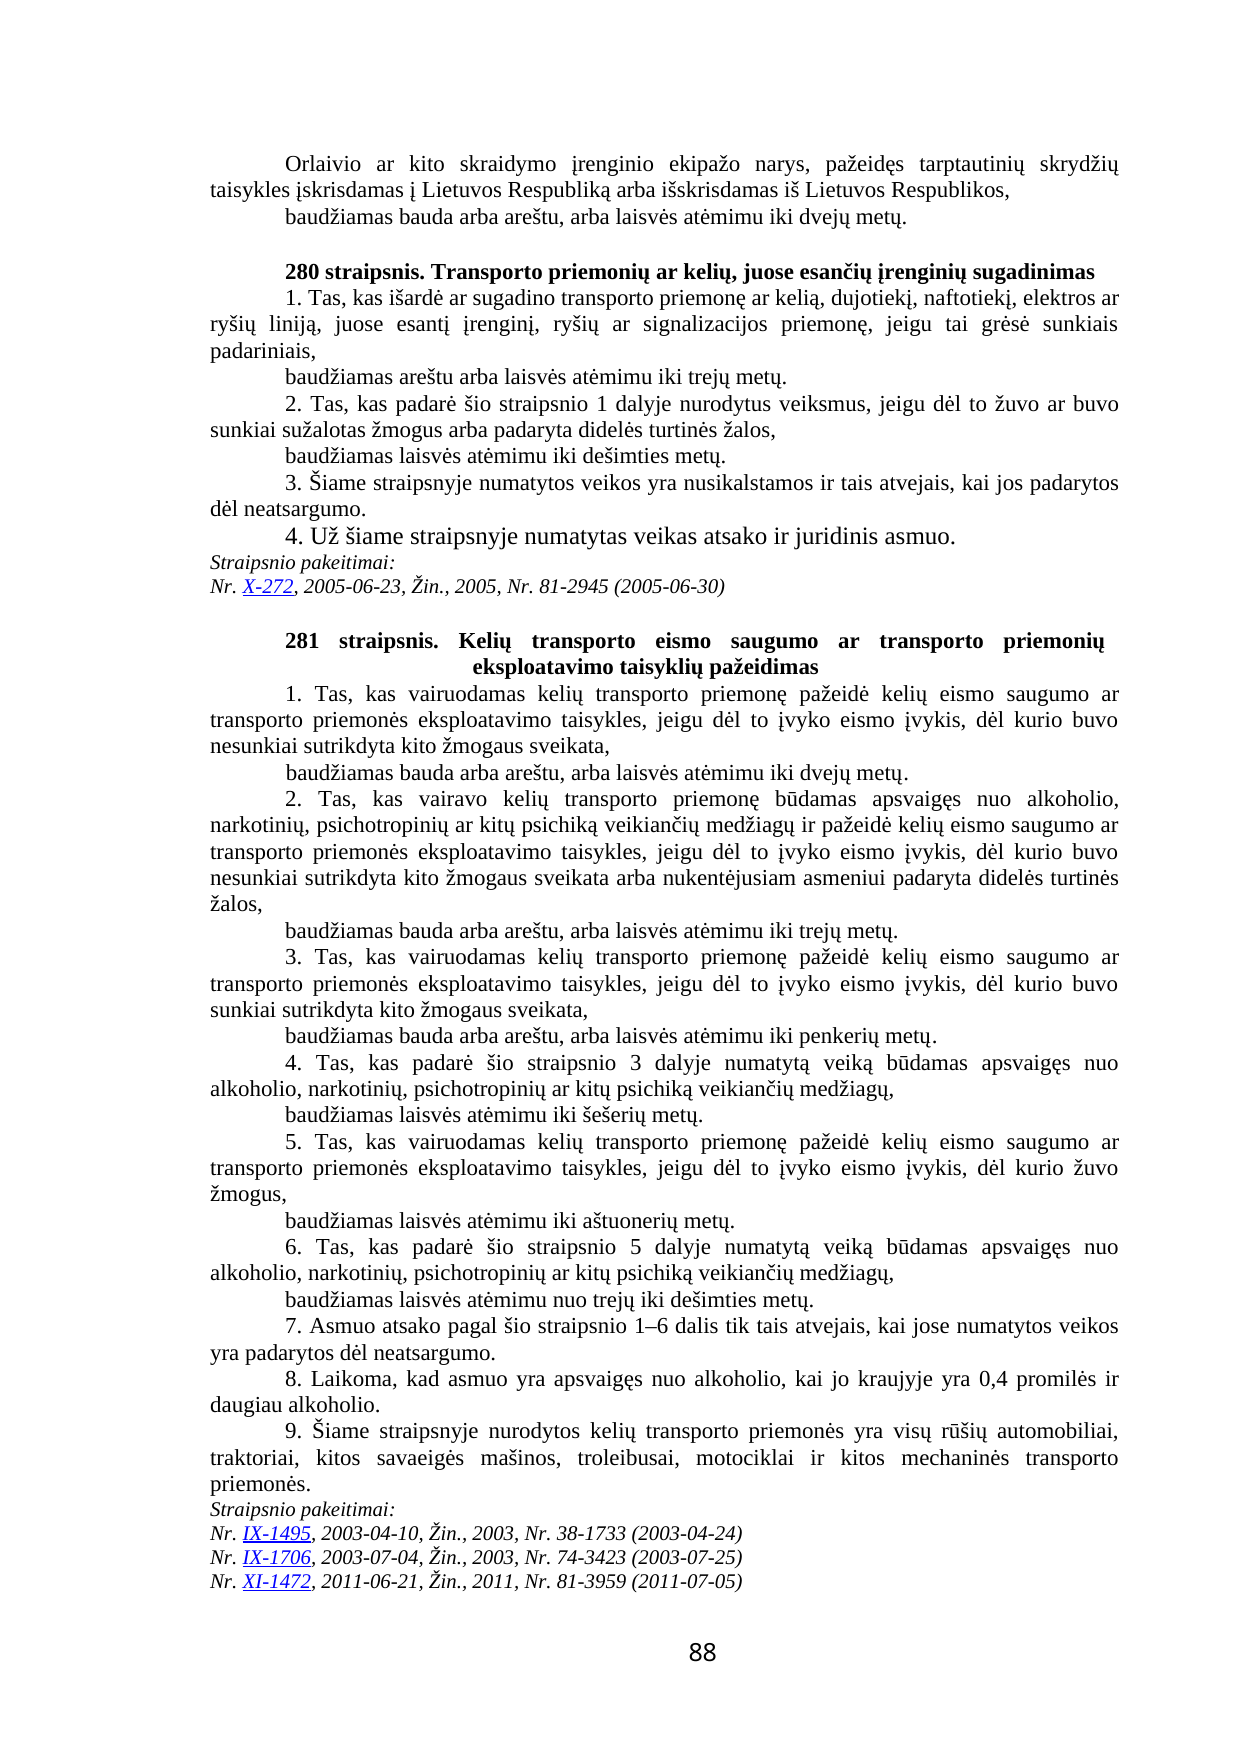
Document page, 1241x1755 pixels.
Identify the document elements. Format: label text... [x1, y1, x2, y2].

text 7. Asmuo atsako pagal šio straipsnio 1–6 dalis tik tais atvejais, kai jose numatytos veikos yra padarytos dėl neatsargumo. [210, 1312, 1120, 1365]
text baudžiamas bauda arba areštu, arba laisvės atėmimu iki dvejų metų. [210, 203, 1120, 229]
text 3. Šiame straipsnyje numatytos veikos yra nusikalstamos ir tais atvejais, kai jos padarytos dėl neatsargumo. [210, 469, 1120, 521]
text 5. Tas, kas vairuodamas kelių transporto priemonę pažeidė kelių eismo saugumo ar transporto priemonės eksploatavimo taisykles, jeigu dėl to įvyko eismo įvykis, dėl kurio žuvo žmogus, [210, 1128, 1120, 1207]
text Straipsnio pakeitimai: [210, 1497, 1120, 1521]
text Nr. IX-1495, 2003-04-10, Žin., 2003, Nr. 38-1733 (2003-04-24) [210, 1521, 1120, 1545]
text baudžiamas laisvės atėmimu iki dešimties metų. [210, 442, 1120, 469]
text baudžiamas laisvės atėmimu iki šešerių metų. [210, 1101, 1120, 1128]
text baudžiamas laisvės atėmimu nuo trejų iki dešimties metų. [210, 1286, 1120, 1312]
text 280 straipsnis. Transporto priemonių ar kelių, juose esančių įrenginių sugadinimas [285, 258, 1120, 284]
text Nr. X-272, 2005-06-23, Žin., 2005, Nr. 81-2945 (2005-06-30) [210, 574, 1120, 598]
text 8. Laikoma, kad asmuo yra apsvaigęs nuo alkoholio, kai jo kraujyje yra 0,4 promilės ir daugiau alkoholio. [210, 1365, 1120, 1418]
text baudžiamas areštu arba laisvės atėmimu iki trejų metų. [210, 363, 1120, 389]
text 6. Tas, kas padarė šio straipsnio 5 dalyje numatytą veiką būdamas apsvaigęs nuo alkoholio, narkotinių, psichotropinių ar kitų psichiką veikiančių medžiagų, [210, 1233, 1120, 1286]
text Nr. IX-1706, 2003-07-04, Žin., 2003, Nr. 74-3423 (2003-07-25) [210, 1545, 1120, 1569]
text baudžiamas bauda arba areštu, arba laisvės atėmimu iki trejų metų. [210, 917, 1120, 943]
text 281 straipsnis. Kelių transporto eismo saugumo ar transporto priemonių eksploatavimo taisyklių pažeidimas [285, 627, 1106, 680]
text 3. Tas, kas vairuodamas kelių transporto priemonę pažeidė kelių eismo saugumo ar transporto priemonės eksploatavimo taisykles, jeigu dėl to įvyko eismo įvykis, dėl kurio buvo sunkiai sutrikdyta kito žmogaus sveikata, [210, 943, 1120, 1022]
text 2. Tas, kas vairavo kelių transporto priemonę būdamas apsvaigęs nuo alkoholio, narkotinių, psichotropinių ar kitų psichiką veikiančių medžiagų ir pažeidė kelių eismo saugumo ar transporto priemonės eksploatavimo taisykles, jeigu dėl to įvyko eismo įvykis, dėl kurio buvo nesunkiai sutrikdyta kito žmogaus sveikata arba nukentėjusiam asmeniui padaryta didelės turtinės žalos, [210, 785, 1120, 917]
text baudžiamas laisvės atėmimu iki aštuonerių metų. [210, 1207, 1120, 1233]
text 9. Šiame straipsnyje nurodytos kelių transporto priemonės yra visų rūšių automobiliai, traktoriai, kitos savaeigės mašinos, troleibusai, motociklai ir kitos mechaninės transporto priemonės. [210, 1418, 1120, 1497]
text Orlaivio ar kito skraidymo įrenginio ekipažo narys, pažeidęs tarptautinių skrydžių taisykles įskrisdamas į Lietuvos Respubliką arba išskrisdamas iš Lietuvos Respublikos, [210, 150, 1120, 203]
text 4. Už šiame straipsnyje numatytas veikas atsako ir juridinis asmuo. [210, 521, 1120, 550]
text 4. Tas, kas padarė šio straipsnio 3 dalyje numatytą veiką būdamas apsvaigęs nuo alkoholio, narkotinių, psichotropinių ar kitų psichiką veikiančių medžiagų, [210, 1049, 1120, 1101]
text Straipsnio pakeitimai: [210, 550, 1120, 574]
text 1. Tas, kas vairuodamas kelių transporto priemonę pažeidė kelių eismo saugumo ar transporto priemonės eksploatavimo taisykles, jeigu dėl to įvyko eismo įvykis, dėl kurio buvo nesunkiai sutrikdyta kito žmogaus sveikata, [210, 680, 1120, 759]
text 1. Tas, kas išardė ar sugadino transporto priemonę ar kelią, dujotiekį, naftotiekį, elektros ar ryšių liniją, juose esantį įrenginį, ryšių ar signalizacijos priemonę, jeigu tai grėsė sunkiais padariniais, [210, 284, 1120, 363]
text baudžiamas bauda arba areštu, arba laisvės atėmimu iki penkerių metų. [210, 1022, 1120, 1049]
text 2. Tas, kas padarė šio straipsnio 1 dalyje nurodytus veiksmus, jeigu dėl to žuvo ar buvo sunkiai sužalotas žmogus arba padaryta didelės turtinės žalos, [210, 389, 1120, 442]
text Nr. XI-1472, 2011-06-21, Žin., 2011, Nr. 81-3959 (2011-07-05) [210, 1569, 1120, 1593]
text baudžiamas bauda arba areštu, arba laisvės atėmimu iki dvejų metų. [210, 759, 1106, 785]
